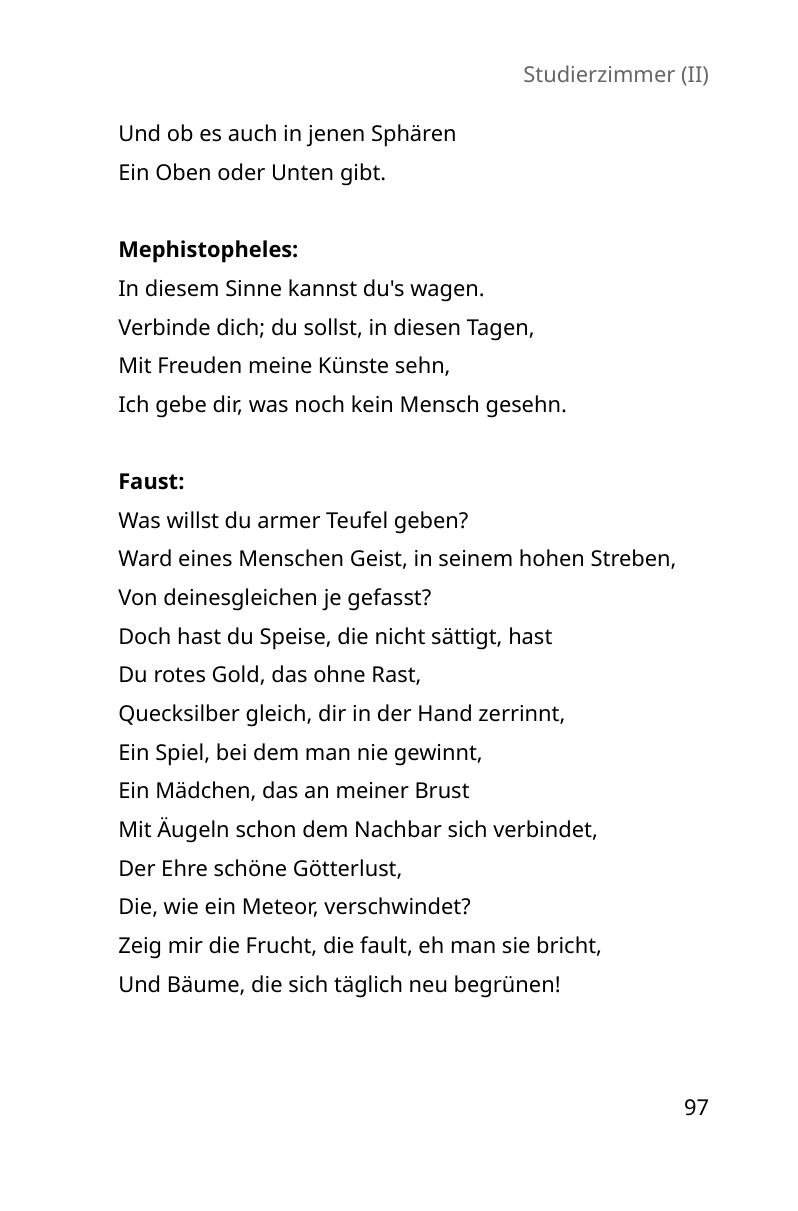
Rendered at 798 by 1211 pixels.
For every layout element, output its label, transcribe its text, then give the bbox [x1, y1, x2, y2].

text Mephistopheles: In diesem Sinne kannst du's wagen. Verbinde dich; du sollst, in diesen Tagen, Mit Freuden meine Künste sehn, Ich gebe dir, was noch kein Mensch gesehn. [118, 213, 709, 419]
text Faust: Was willst du armer Teufel geben? Ward eines Menschen Geist, in seinem hohen Streben, Von deinesgleichen je gefasst? Doch hast du Speise, die nicht sättigt, hast Du rotes Gold, das ohne Rast, Quecksilber gleich, dir in der Hand zerrinnt, Ein Spiel, bei dem man nie gewinnt, Ein Mädchen, das an meiner Brust Mit Äugeln schon dem Nachbar sich verbindet, Der Ehre schöne Götterlust, Die, wie ein Meteor, verschwindet? Zeig mir die Frucht, die fault, eh man sie bricht, Und Bäume, die sich täglich neu begrünen! [118, 445, 709, 998]
text Und ob es auch in jenen Sphären Ein Oben oder Unten gibt. [118, 118, 709, 187]
